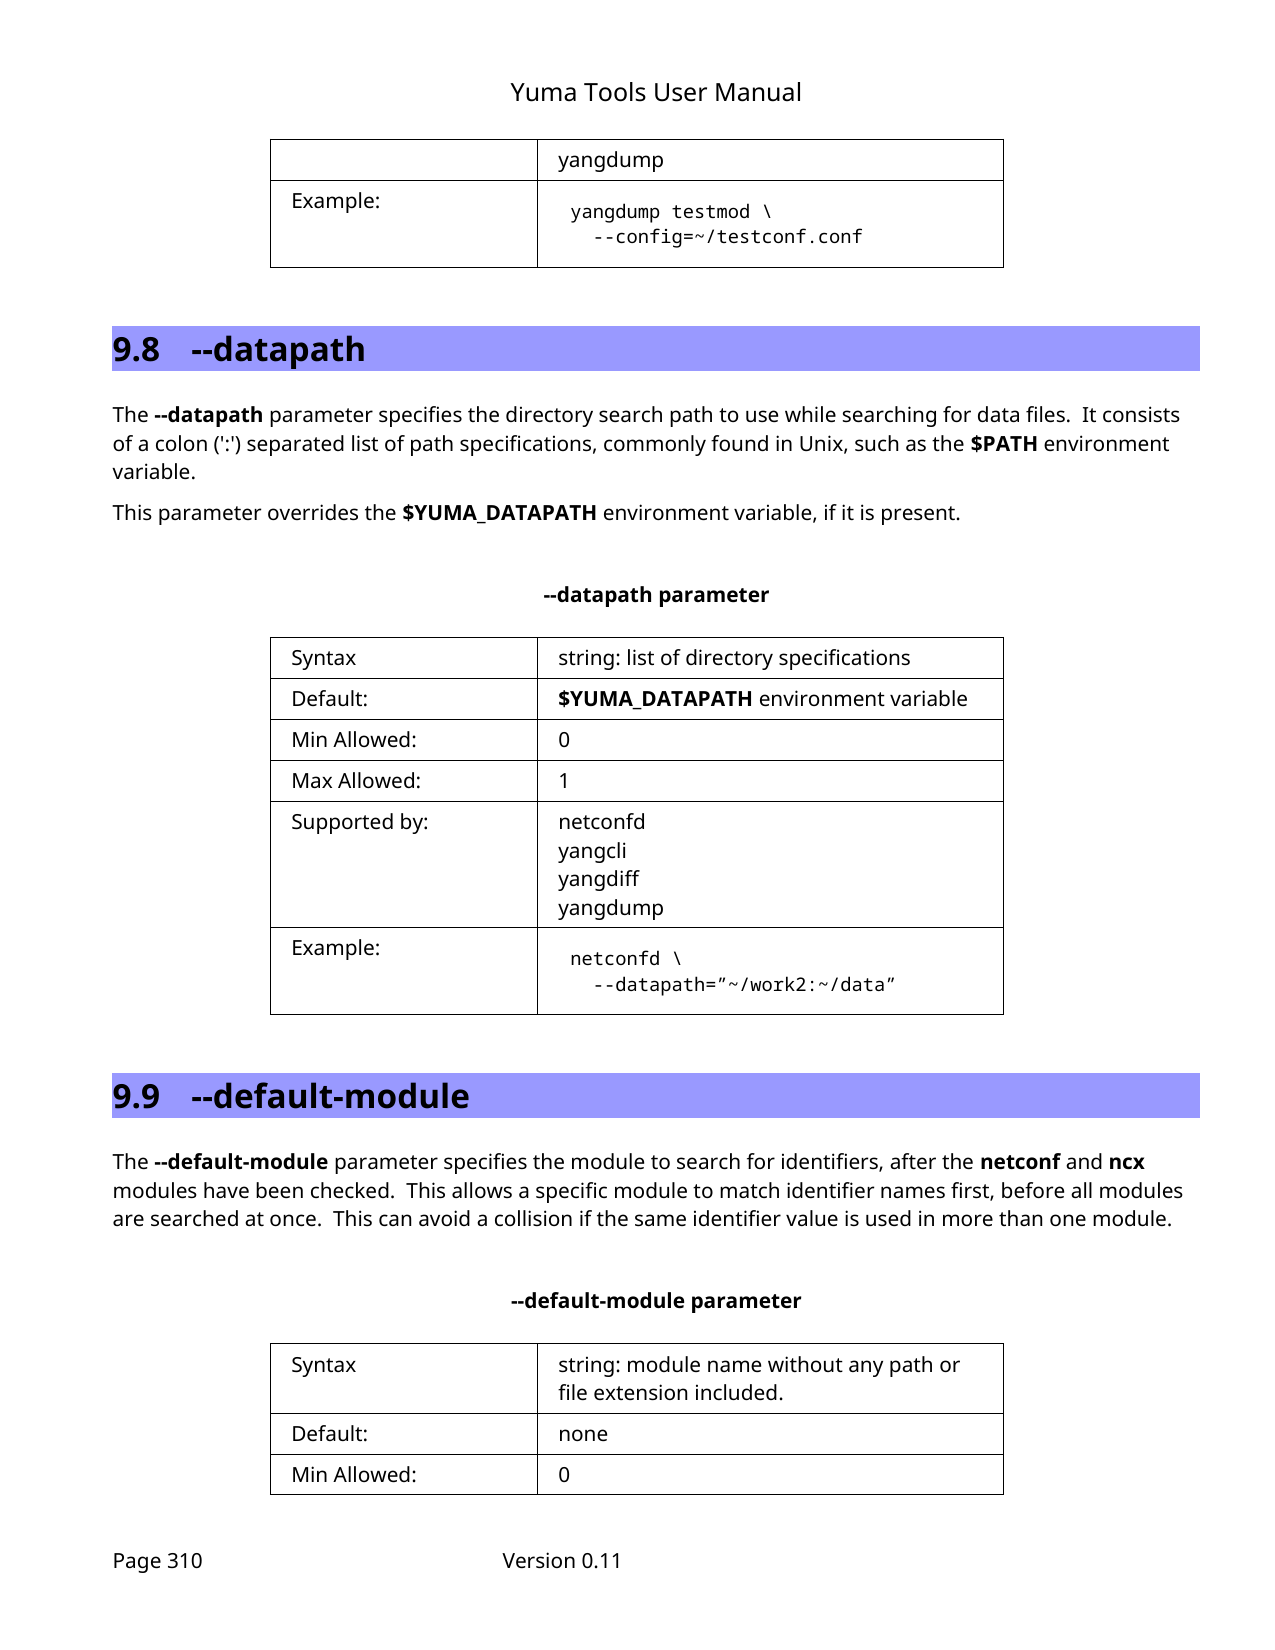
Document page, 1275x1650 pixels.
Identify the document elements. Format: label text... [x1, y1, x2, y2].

subtitle --default-module parameter [127, 1286, 1185, 1315]
table_cell yangdump testmod \ --config=~/testconf.conf [538, 181, 1003, 267]
text The --default-module parameter specifies the module to search for identifiers, after the netconf and ncx modules have been checked. This allows a specific module to match identifier names first, before all modules are searched at once. This can avoid a collision if the same identifier value is used in more than one module. [112, 1147, 1200, 1233]
table_cell netconfd \ --datapath=”~/work2:~/data” [538, 928, 1003, 1014]
subtitle --datapath [112, 326, 1200, 371]
table_cell Min Allowed: [271, 720, 537, 759]
table_cell [271, 140, 537, 179]
table_cell 0 [538, 720, 1003, 759]
table_cell Example: [271, 928, 537, 1014]
subtitle --datapath parameter [127, 580, 1185, 608]
table_header Syntax [271, 638, 537, 678]
table_cell Default: [271, 1414, 537, 1453]
table_cell $YUMA_DATAPATH environment variable [538, 679, 1003, 719]
table_cell Supported by: [271, 802, 537, 927]
text This parameter overrides the $YUMA_DATAPATH environment variable, if it is present. [112, 498, 1200, 526]
table_cell 1 [538, 761, 1003, 801]
subtitle --default-module [112, 1073, 1200, 1118]
table_header string: module name without any path or file extension included. [538, 1344, 1003, 1412]
table_cell none [538, 1414, 1003, 1453]
text The --datapath parameter specifies the directory search path to use while searching for data files. It consists of a colon (':') separated list of path specifications, commonly found in Unix, such as the $PATH environment variable. [112, 400, 1200, 486]
table_cell yangdump [538, 140, 1003, 179]
table_cell Min Allowed: [271, 1455, 537, 1494]
table_header Syntax [271, 1344, 537, 1412]
table_cell 0 [538, 1455, 1003, 1494]
table_cell Example: [271, 181, 537, 267]
table_header string: list of directory specifications [538, 638, 1003, 678]
table_cell Max Allowed: [271, 761, 537, 801]
table_cell netconfd yangcli yangdiff yangdump [538, 802, 1003, 927]
table_cell Default: [271, 679, 537, 719]
